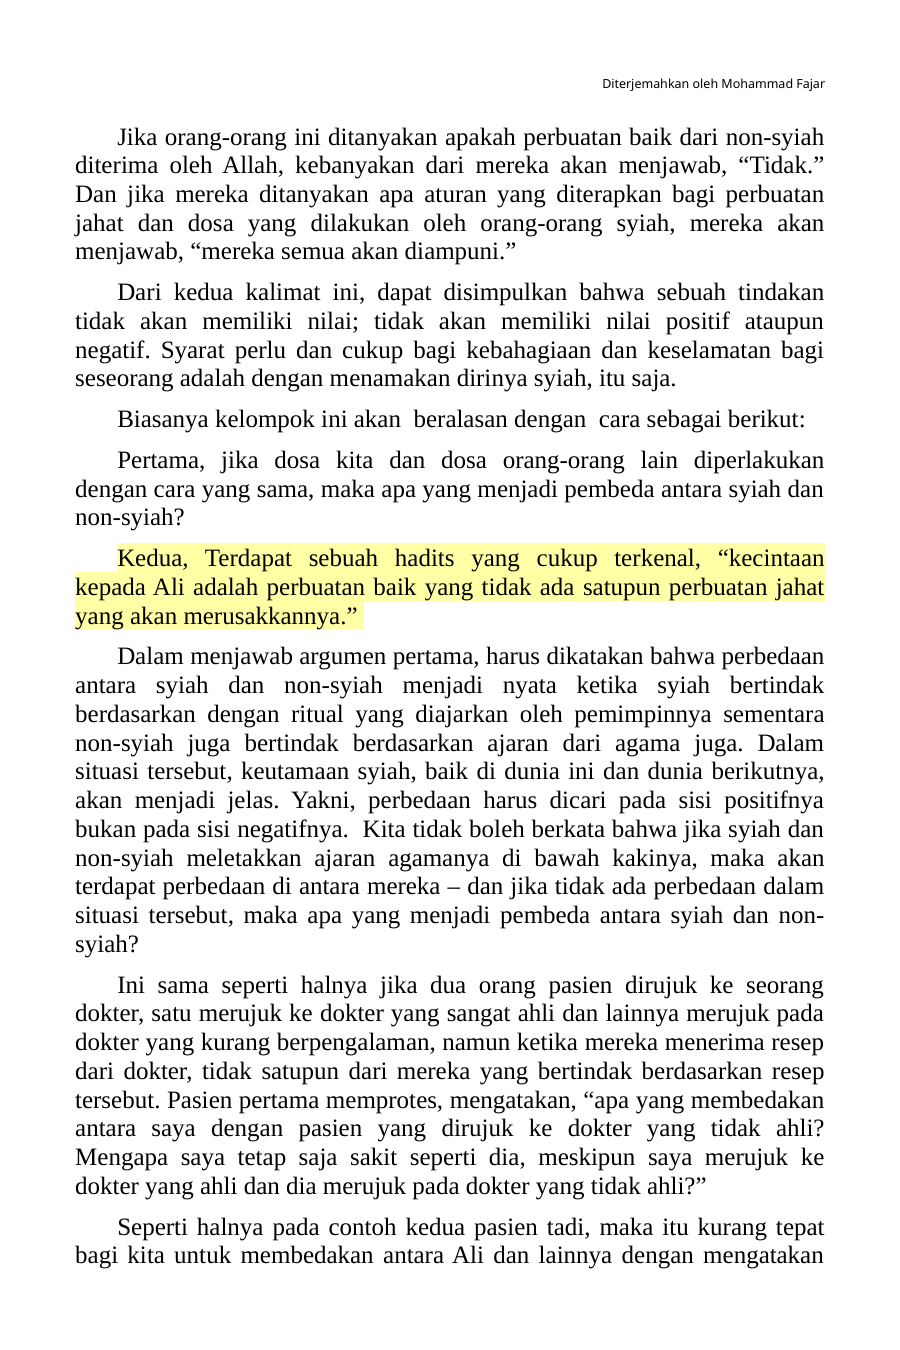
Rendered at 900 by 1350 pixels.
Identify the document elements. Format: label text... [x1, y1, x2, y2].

text Dari kedua kalimat ini, dapat disimpulkan bahwa sebuah tindakan tidak akan memiliki nilai; tidak akan memiliki nilai positif ataupun negatif. Syarat perlu dan cukup bagi kebahagiaan dan keselamatan bagi seseorang adalah dengan menamakan dirinya syiah, itu saja. [75, 277, 825, 392]
text Dalam menjawab argumen pertama, harus dikatakan bahwa perbedaan antara syiah dan non-syiah menjadi nyata ketika syiah bertindak berdasarkan dengan ritual yang diajarkan oleh pemimpinnya sementara non-syiah juga bertindak berdasarkan ajaran dari agama juga. Dalam situasi tersebut, keutamaan syiah, baik di dunia ini dan dunia berikutnya, akan menjadi jelas. Yakni, perbedaan harus dicari pada sisi positifnya bukan pada sisi negatifnya. Kita tidak boleh berkata bahwa jika syiah dan non-syiah meletakkan ajaran agamanya di bawah kakinya, maka akan terdapat perbedaan di antara mereka – dan jika tidak ada perbedaan dalam situasi tersebut, maka apa yang menjadi pembeda antara syiah dan non-syiah? [75, 641, 825, 958]
text Biasanya kelompok ini akan beralasan dengan cara sebagai berikut: [75, 404, 825, 433]
text Ini sama seperti halnya jika dua orang pasien dirujuk ke seorang dokter, satu merujuk ke dokter yang sangat ahli dan lainnya merujuk pada dokter yang kurang berpengalaman, namun ketika mereka menerima resep dari dokter, tidak satupun dari mereka yang bertindak berdasarkan resep tersebut. Pasien pertama memprotes, mengatakan, “apa yang membedakan antara saya dengan pasien yang dirujuk ke dokter yang tidak ahli? Mengapa saya tetap saja sakit seperti dia, meskipun saya merujuk ke dokter yang ahli dan dia merujuk pada dokter yang tidak ahli?” [75, 970, 825, 1200]
text Pertama, jika dosa kita dan dosa orang-orang lain diperlakukan dengan cara yang sama, maka apa yang menjadi pembeda antara syiah dan non-syiah? [75, 445, 825, 531]
text Kedua, Terdapat sebuah hadits yang cukup terkenal, “kecintaan kepada Ali adalah perbuatan baik yang tidak ada satupun perbuatan jahat yang akan merusakkannya.” [75, 543, 825, 629]
text Jika orang-orang ini ditanyakan apakah perbuatan baik dari non-syiah diterima oleh Allah, kebanyakan dari mereka akan menjawab, “Tidak.” Dan jika mereka ditanyakan apa aturan yang diterapkan bagi perbuatan jahat dan dosa yang dilakukan oleh orang-orang syiah, mereka akan menjawab, “mereka semua akan diampuni.” [75, 122, 825, 265]
text Seperti halnya pada contoh kedua pasien tadi, maka itu kurang tepat bagi kita untuk membedakan antara Ali dan lainnya dengan mengatakan [75, 1212, 825, 1269]
